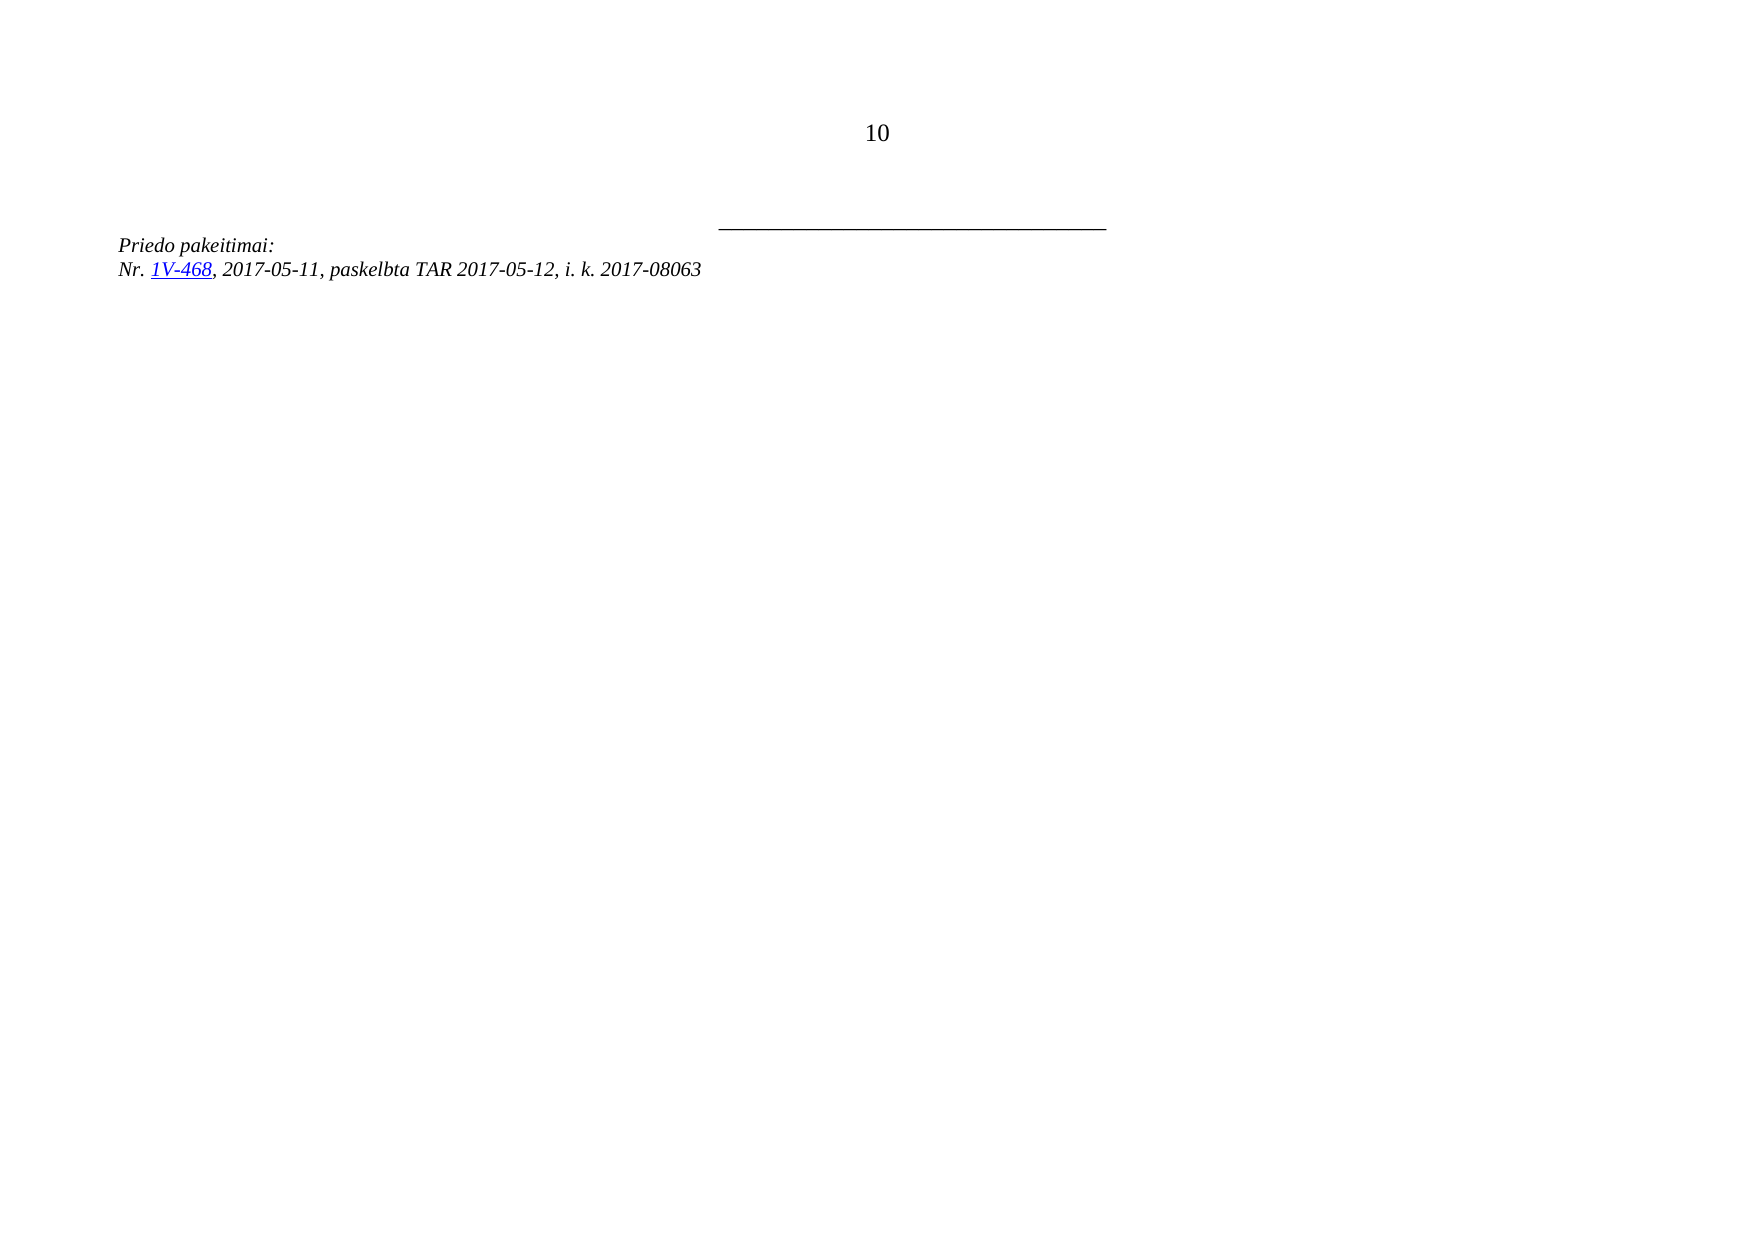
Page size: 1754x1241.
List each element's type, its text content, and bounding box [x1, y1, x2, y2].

text _______________________________ [118, 204, 1636, 233]
text Priedo pakeitimai: [118, 233, 1636, 257]
text Nr. 1V-468, 2017-05-11, paskelbta TAR 2017-05-12, i. k. 2017-08063 [118, 257, 1636, 281]
